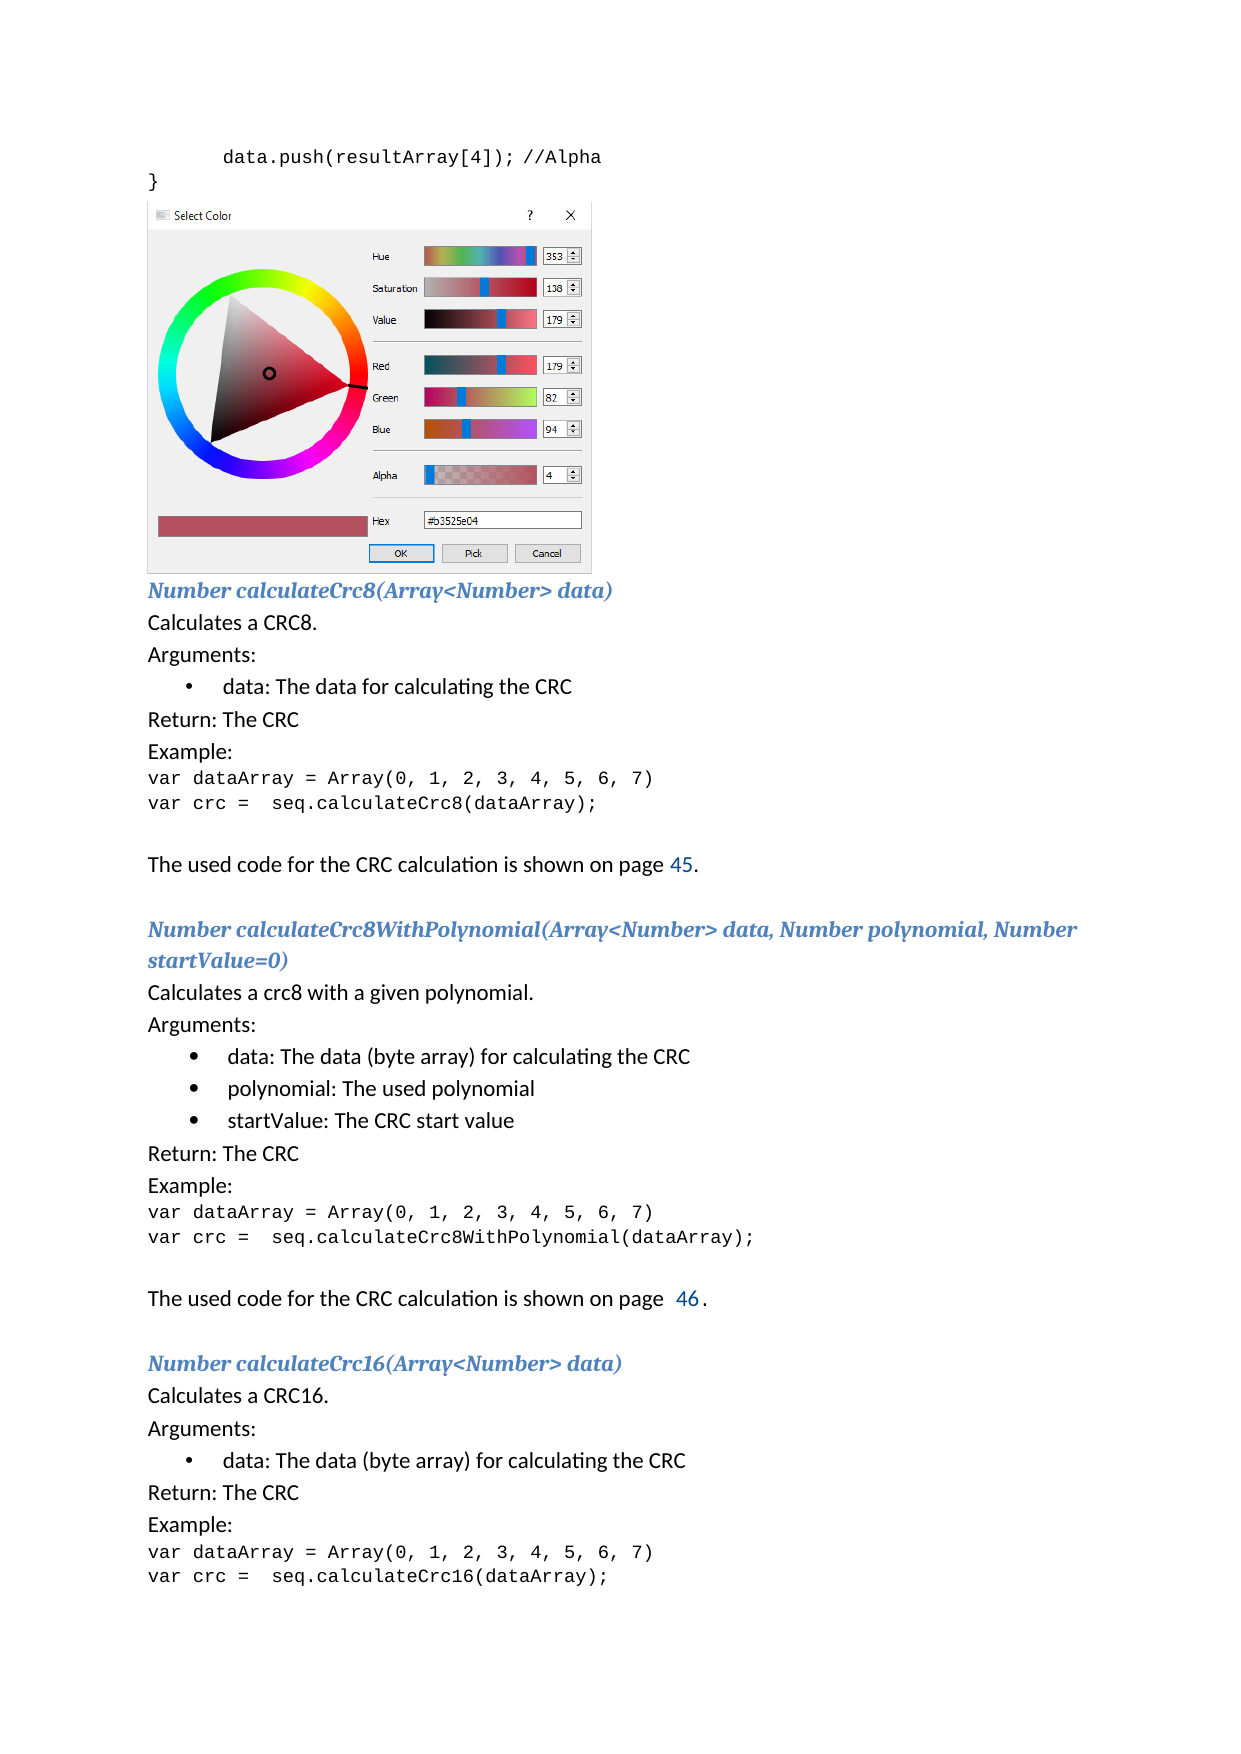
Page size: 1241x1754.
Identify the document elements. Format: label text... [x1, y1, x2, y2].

subtitle Number calculateCrc8WithPolynomial(Array<Number> data, Number polynomial, Number startValue=0) [148, 917, 1093, 974]
list Example: [148, 737, 1093, 765]
text var dataArray = Array(0, 1, 2, 3, 4, 5, 6, 7) [148, 1542, 1093, 1564]
list data: The data (byte array) for calculating the CRC [185, 1446, 1093, 1474]
text Calculates a crc8 with a given polynomial. [148, 978, 1093, 1006]
subtitle Number calculateCrc16(Array<Number> data) [148, 1351, 1093, 1378]
subtitle Number calculateCrc8(Array<Number> data) [148, 574, 1093, 604]
picture [147, 202, 592, 574]
text } [148, 172, 1093, 193]
list Return: The CRC [148, 1478, 1093, 1506]
list polynomial: The used polynomial [190, 1074, 1093, 1102]
list Calculates a CRC16. [148, 1381, 1093, 1409]
list Arguments: [148, 640, 1093, 668]
list Arguments: [148, 1414, 1093, 1442]
text var crc = seq.calculateCrc16(dataArray); [148, 1567, 1093, 1588]
text var crc = seq.calculateCrc8WithPolynomial(dataArray); [148, 1227, 1093, 1249]
text var dataArray = Array(0, 1, 2, 3, 4, 5, 6, 7) [148, 769, 1093, 790]
text data.push(resultArray[4]); //Alpha [148, 148, 1093, 169]
list Return: The CRC [148, 705, 1093, 733]
list data: The data for calculating the CRC [185, 672, 1093, 701]
text var crc = seq.calculateCrc8(dataArray); [148, 793, 1093, 815]
list Calculates a CRC8. [148, 608, 1093, 636]
text Return: The CRC [148, 1139, 1093, 1167]
text The used code for the CRC calculation is shown on page 46. [148, 850, 1093, 878]
list Example: [148, 1510, 1093, 1538]
list data: The data (byte array) for calculating the CRC [190, 1042, 1093, 1070]
text var dataArray = Array(0, 1, 2, 3, 4, 5, 6, 7) [148, 1203, 1093, 1224]
text The used code for the CRC calculation is shown on page 47. [148, 1284, 1093, 1312]
text Arguments: [148, 1010, 1093, 1038]
text Example: [148, 1171, 1093, 1199]
list startValue: The CRC start value [190, 1106, 1093, 1134]
